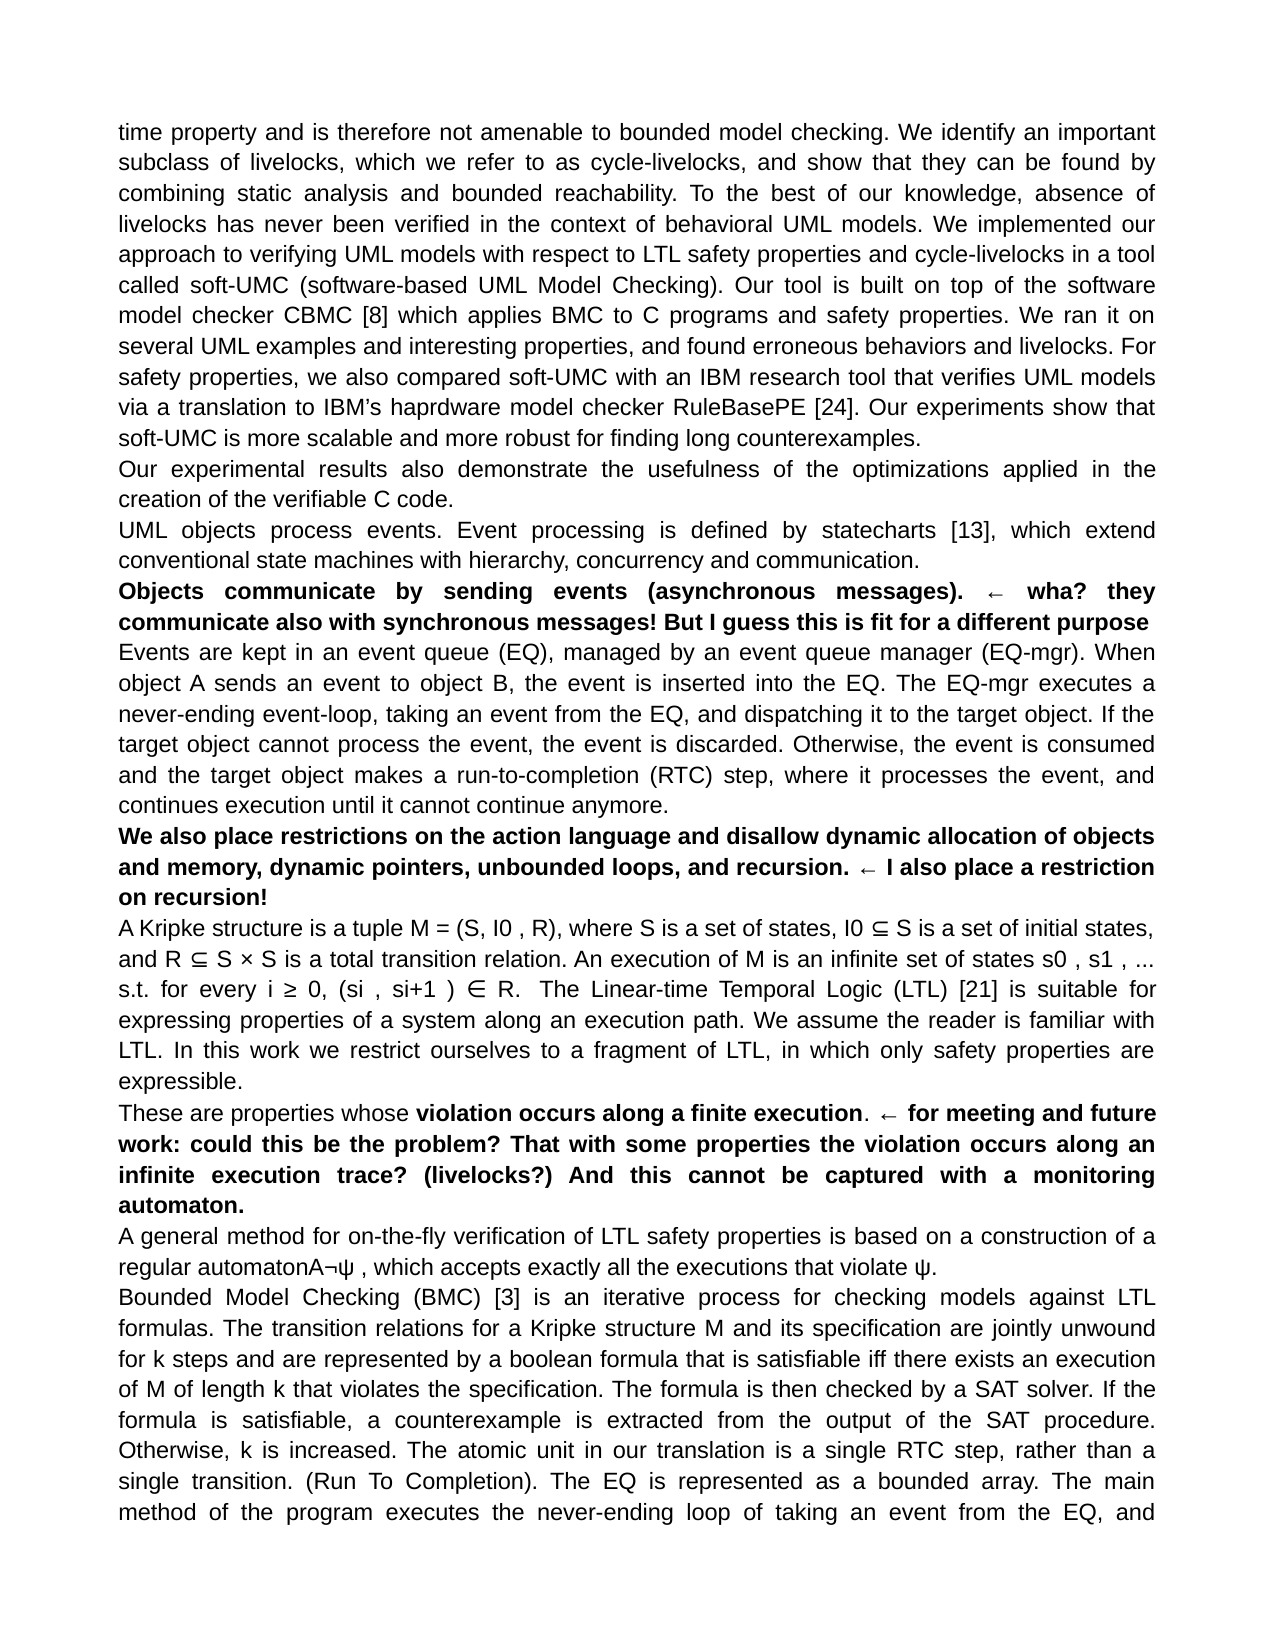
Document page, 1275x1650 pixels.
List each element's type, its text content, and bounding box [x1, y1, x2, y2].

text Events are kept in an event queue (EQ), managed by an event queue manager (EQ-mgr). When object A sends an event to object B, the event is inserted into the EQ. The EQ-mgr executes a never-ending event-loop, taking an event from the EQ, and dispatching it to the target object. If the target object cannot process the event, the event is discarded. Otherwise, the event is consumed and the target object makes a run-to-completion (RTC) step, where it processes the event, and continues execution until it cannot continue anymore. [118, 639, 1157, 819]
text UML objects process events. Event processing is defined by statecharts [13], which extend conventional state machines with hierarchy, concurrency and communication. [118, 516, 1157, 574]
text These are properties whose violation occurs along a finite execution. ← for meeting and future work: could this be the problem? That with some properties the violation occurs along an infinite execution trace? (livelocks?) And this cannot be captured with a monitoring automaton. [118, 1098, 1157, 1219]
text time property and is therefore not amenable to bounded model checking. We identify an important subclass of livelocks, which we refer to as cycle-livelocks, and show that they can be found by combining static analysis and bounded reachability. To the best of our knowledge, absence of livelocks has never been verified in the context of behavioral UML models. We implemented our approach to verifying UML models with respect to LTL safety properties and cycle-livelocks in a tool called soft-UMC (software-based UML Model Checking). Our tool is built on top of the software model checker CBMC [8] which applies BMC to C programs and safety properties. We ran it on several UML examples and interesting properties, and found erroneous behaviors and livelocks. For safety properties, we also compared soft-UMC with an IBM research tool that verifies UML models via a translation to IBM’s haprdware model checker RuleBasePE [24]. Our experiments show that soft-UMC is more scalable and more robust for finding long counterexamples. [118, 118, 1157, 451]
text Our experimental results also demonstrate the usefulness of the optimizations applied in the creation of the verifiable C code. [118, 455, 1157, 512]
text Bounded Model Checking (BMC) [3] is an iterative process for checking models against LTL formulas. The transition relations for a Kripke structure M and its specification are jointly unwound for k steps and are represented by a boolean formula that is satisfiable iff there exists an execution of M of length k that violates the specification. The formula is then checked by a SAT solver. If the formula is satisfiable, a counterexample is extracted from the output of the SAT procedure. Otherwise, k is increased. The atomic unit in our translation is a single RTC step, rather than a single transition. (Run To Completion). The EQ is represented as a bounded array. The main method of the program executes the never-ending loop of taking an event from the EQ, and [118, 1284, 1157, 1525]
text Objects communicate by sending events (asynchronous messages). ← wha? they communicate also with synchronous messages! But I guess this is fit for a different purpose [118, 577, 1157, 635]
text We also place restrictions on the action language and disallow dynamic allocation of objects and memory, dynamic pointers, unbounded loops, and recursion. ← I also place a restriction on recursion! [118, 822, 1157, 911]
text A Kripke structure is a tuple M = (S, I0 , R), where S is a set of states, I0 ⊆ S is a set of initial states, and R ⊆ S × S is a total transition relation. An execution of M is an infinite set of states s0 , s1 , ... s.t. for every i ≥ 0, (si , si+1 ) ∈ R. The Linear-time Temporal Logic (LTL) [21] is suitable for expressing properties of a system along an execution path. We assume the reader is familiar with LTL. In this work we restrict ourselves to a fragment of LTL, in which only safety properties are expressible. [118, 914, 1157, 1094]
text A general method for on-the-fly verification of LTL safety properties is based on a construction of a regular automatonA¬ψ , which accepts exactly all the executions that violate ψ. [118, 1222, 1157, 1280]
